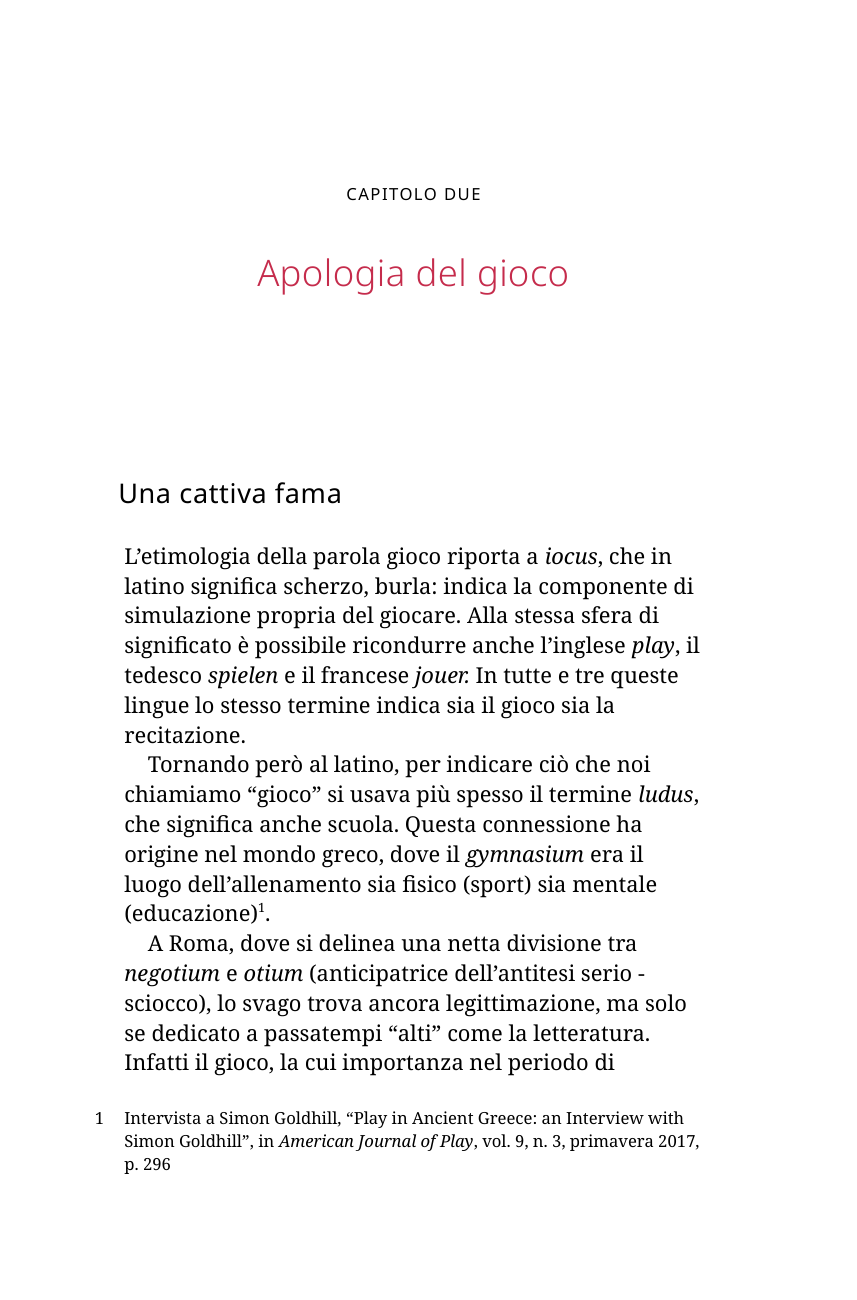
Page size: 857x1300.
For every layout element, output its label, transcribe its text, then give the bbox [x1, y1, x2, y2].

text A Roma, dove si delinea una netta divisione tra negotium e otium (anticipatrice dell’antitesi serio - sciocco), lo svago trova ancora legittimazione, ma solo se dedicato a passatempi “alti” come la letteratura. Infatti il gioco, la cui importanza nel periodo di [124, 928, 703, 1077]
subtitle Capitolo due [124, 183, 703, 206]
subtitle Apologia del gioco [124, 248, 703, 297]
text L’etimologia della parola gioco riporta a iocus, che in latino significa scherzo, burla: indica la componente di simulazione propria del giocare. Alla stessa sfera di significato è possibile ricondurre anche l’inglese play, il tedesco spielen e il francese jouer. In tutte e tre queste lingue lo stesso termine indica sia il gioco sia la recitazione. [124, 541, 703, 749]
subtitle Una cattiva fama [118, 474, 703, 511]
text Tornando però al latino, per indicare ciò che noi chiamiamo “gioco” si usava più spesso il termine ludus, che significa anche scuola. Questa connessione ha origine nel mondo greco, dove il gymnasium era il luogo dell’allenamento sia fisico (sport) sia mentale (educazione). [124, 749, 703, 928]
text Intervista a Simon Goldhill, “Play in Ancient Greece: an Interview with Simon Goldhill”, in American Journal of Play, vol. 9, n. 3, primavera 2017, p. 296 [94, 1107, 703, 1175]
